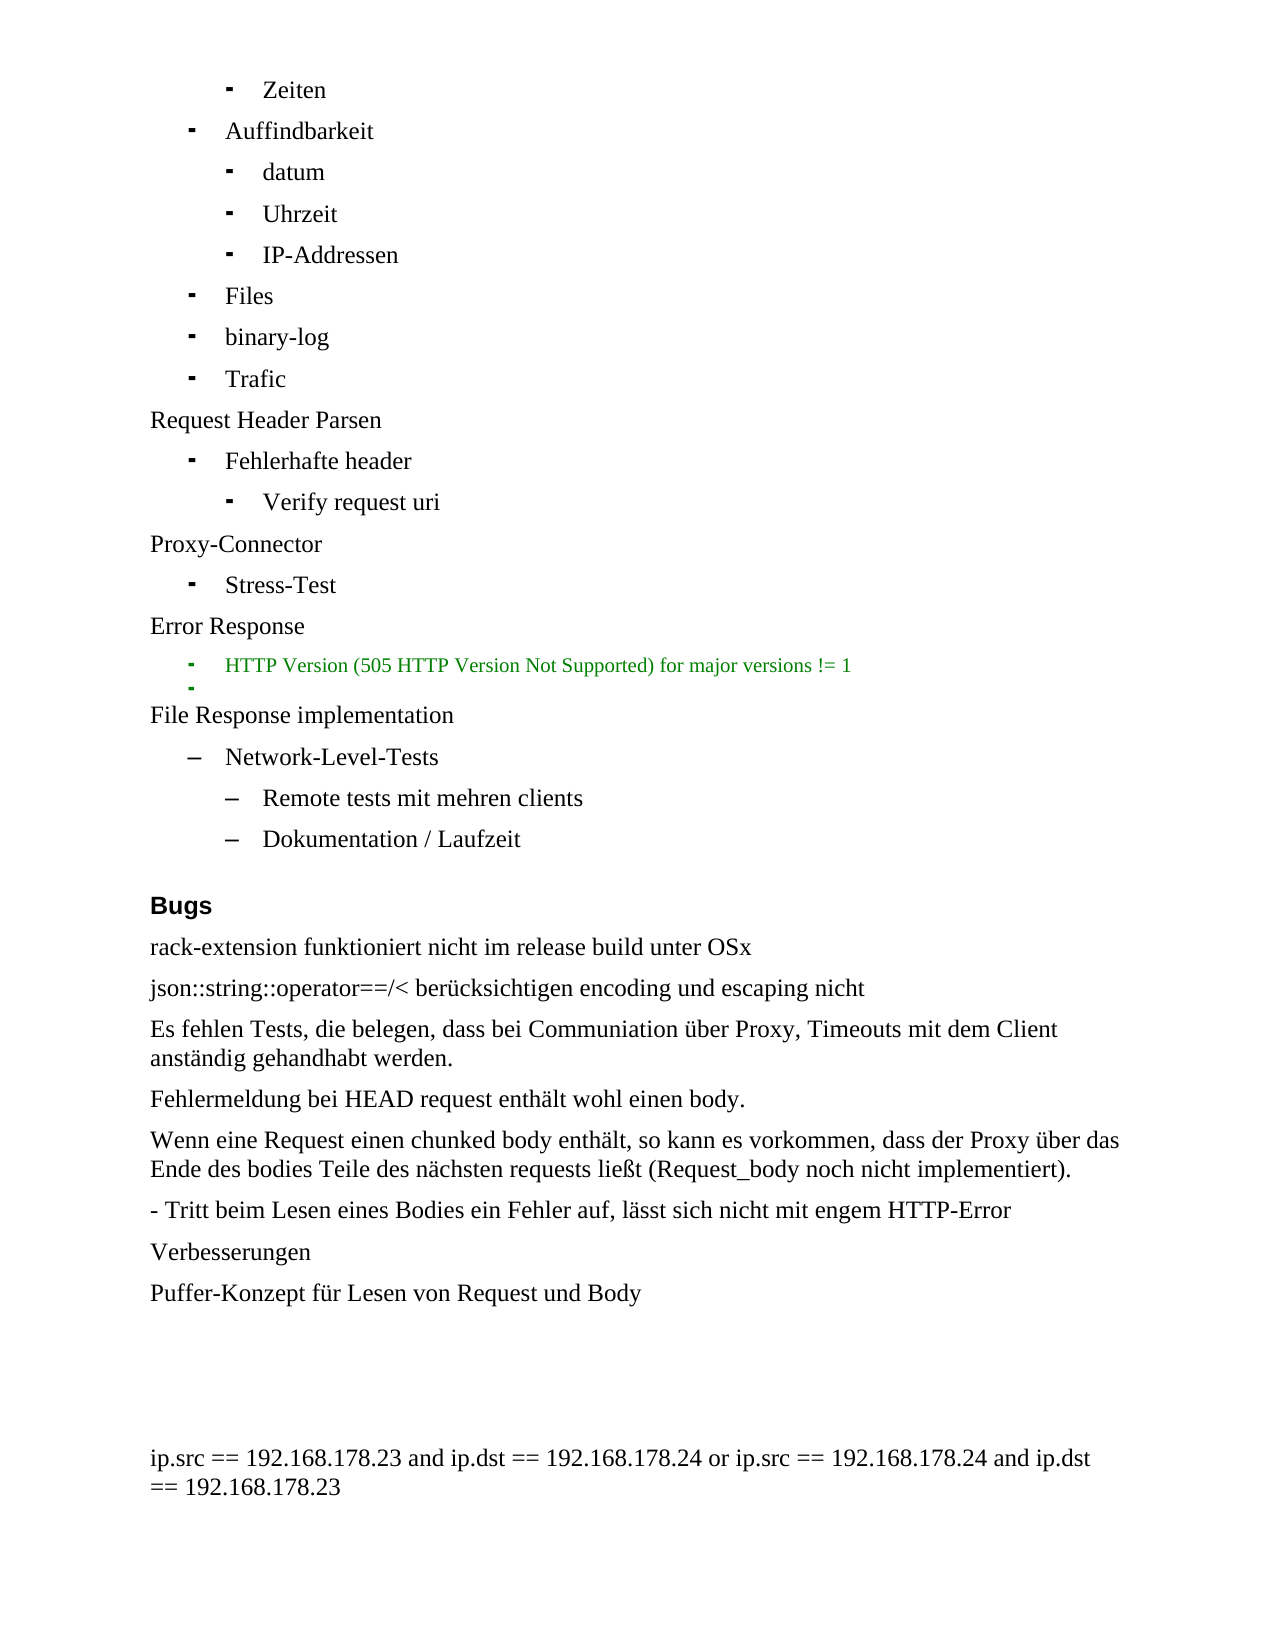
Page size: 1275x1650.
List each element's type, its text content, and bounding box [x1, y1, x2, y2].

text ip.src == 192.168.178.23 and ip.dst == 192.168.178.24 or ip.src == 192.168.178.24 and ip.dst == 192.168.178.23 [150, 1443, 1125, 1501]
list Trafic [187, 364, 1125, 392]
list Network-Level-Tests [187, 742, 1125, 771]
list Dokumentation / Laufzeit [225, 824, 1125, 853]
text File Response implementation [150, 701, 1125, 729]
list Remote tests mit mehren clients [225, 783, 1125, 812]
text Wenn eine Request einen chunked body enthält, so kann es vorkommen, dass der Proxy über das Ende des bodies Teile des nächsten requests ließt (Request_body noch nicht implementiert). [150, 1126, 1125, 1183]
list binary-log [187, 322, 1125, 351]
text Proxy-Connector [150, 529, 1125, 557]
text Bugs [150, 891, 1125, 919]
text Request Header Parsen [150, 405, 1125, 434]
list Stress-Test [187, 570, 1125, 599]
text Es fehlen Tests, die belegen, dass bei Communiation über Proxy, Timeouts mit dem Client anständig gehandhabt werden. [150, 1014, 1125, 1072]
list datum [225, 157, 1125, 186]
list Fehlerhafte header [187, 446, 1125, 475]
text Fehlermeldung bei HEAD request enthält wohl einen body. [150, 1084, 1125, 1113]
list Verify request uri [225, 487, 1125, 516]
list Auffindbarkeit [187, 116, 1125, 145]
list Zeiten [225, 75, 1125, 104]
text Puffer-Konzept für Lesen von Request und Body [150, 1278, 1125, 1307]
list Files [187, 281, 1125, 310]
text Verbesserungen [150, 1237, 1125, 1266]
list HTTP Version (505 HTTP Version Not Supported) for major versions != 1 [187, 652, 1125, 677]
text json::string::operator==/< berücksichtigen encoding und escaping nicht [150, 973, 1125, 1002]
list Uhrzeit [225, 199, 1125, 227]
list IP-Addressen [225, 240, 1125, 269]
text rack-extension funktioniert nicht im release build unter OSx [150, 932, 1125, 961]
text - Tritt beim Lesen eines Bodies ein Fehler auf, lässt sich nicht mit engem HTTP-Error [150, 1196, 1125, 1224]
text Error Response [150, 611, 1125, 640]
